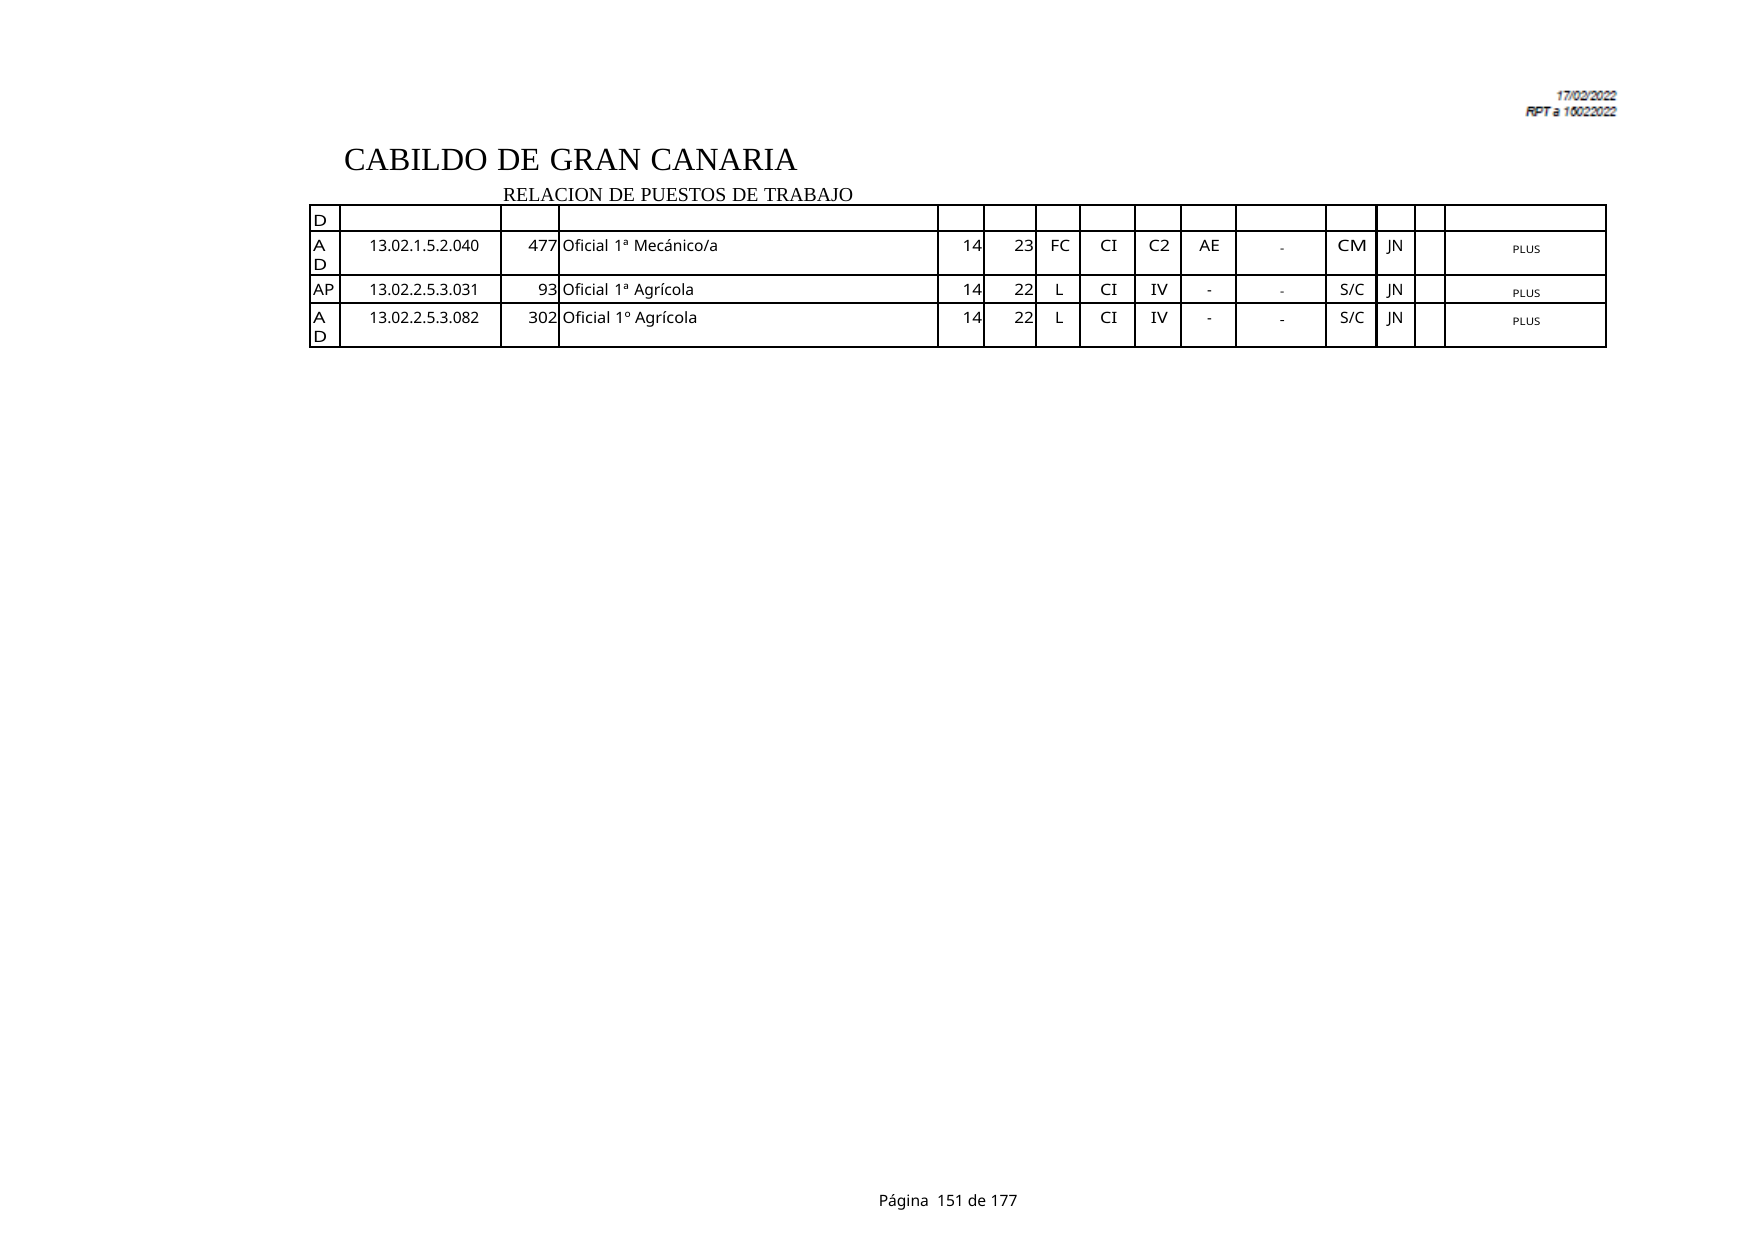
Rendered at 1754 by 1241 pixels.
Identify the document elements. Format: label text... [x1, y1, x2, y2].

table_cell JN [1378, 276, 1414, 302]
table_cell S/C [1327, 304, 1375, 346]
table_cell Oficial 1ª Mecánico/a [560, 232, 937, 273]
table_cell PLUS [1446, 304, 1605, 346]
table_cell [1182, 206, 1235, 230]
table_cell L [1037, 304, 1079, 346]
table_cell FC [1037, 232, 1079, 273]
table_cell 22 [985, 276, 1035, 302]
table_cell CI [1081, 232, 1134, 273]
table_cell 22 [985, 304, 1035, 346]
table_cell - [1182, 304, 1235, 346]
picture [1524, 80, 1622, 126]
table_cell C2 [1136, 232, 1180, 273]
table_cell [1416, 304, 1444, 346]
table_cell AE [1182, 232, 1235, 273]
table_cell 13.02.2.5.3.031 [341, 276, 500, 302]
table_cell CI [1081, 304, 1134, 346]
table_cell Oficial 1ª Agrícola [560, 276, 937, 302]
table_cell 23 [985, 232, 1035, 273]
table_cell [1416, 276, 1444, 302]
table_cell JN [1378, 232, 1414, 273]
table_cell D [311, 206, 339, 230]
table_cell PLUS [1446, 276, 1605, 302]
table_cell [1378, 206, 1414, 230]
table_cell - [1237, 232, 1325, 273]
table_cell 13.02.2.5.3.082 [341, 304, 500, 346]
table_cell [341, 206, 500, 230]
table_cell PLUS [1446, 232, 1605, 273]
table_cell 93 [502, 276, 558, 302]
table_cell [1081, 206, 1134, 230]
table_cell [502, 206, 558, 230]
table_cell [1446, 206, 1605, 230]
table_cell - [1237, 304, 1325, 346]
table_cell L [1037, 276, 1079, 302]
table_cell 14 [939, 304, 983, 346]
table_cell Oficial 1º Agrícola [560, 304, 937, 346]
table_cell AP [311, 276, 339, 302]
table_cell [1416, 232, 1444, 273]
table_cell - [1237, 276, 1325, 302]
table_cell IV [1136, 304, 1180, 346]
table_cell S/C [1327, 276, 1375, 302]
table_cell [939, 206, 983, 230]
table_cell [1416, 206, 1444, 230]
table_cell IV [1136, 276, 1180, 302]
table_cell 14 [939, 276, 983, 302]
table_cell [560, 206, 937, 230]
table_cell AD [311, 304, 339, 346]
table_cell [1136, 206, 1180, 230]
table_cell CI [1081, 276, 1134, 302]
table_cell - [1237, 206, 1325, 230]
table_cell AD [311, 232, 339, 273]
table_cell JN [1378, 304, 1414, 346]
table_cell 13.02.1.5.2.040 [341, 232, 500, 273]
table_cell CM [1327, 232, 1375, 273]
table_cell 477 [502, 232, 558, 273]
table_cell [1327, 206, 1375, 230]
table_cell 302 [502, 304, 558, 346]
table_cell [985, 206, 1035, 230]
table_cell 14 [939, 232, 983, 273]
table_cell - [1182, 276, 1235, 302]
table_cell [1037, 206, 1079, 230]
